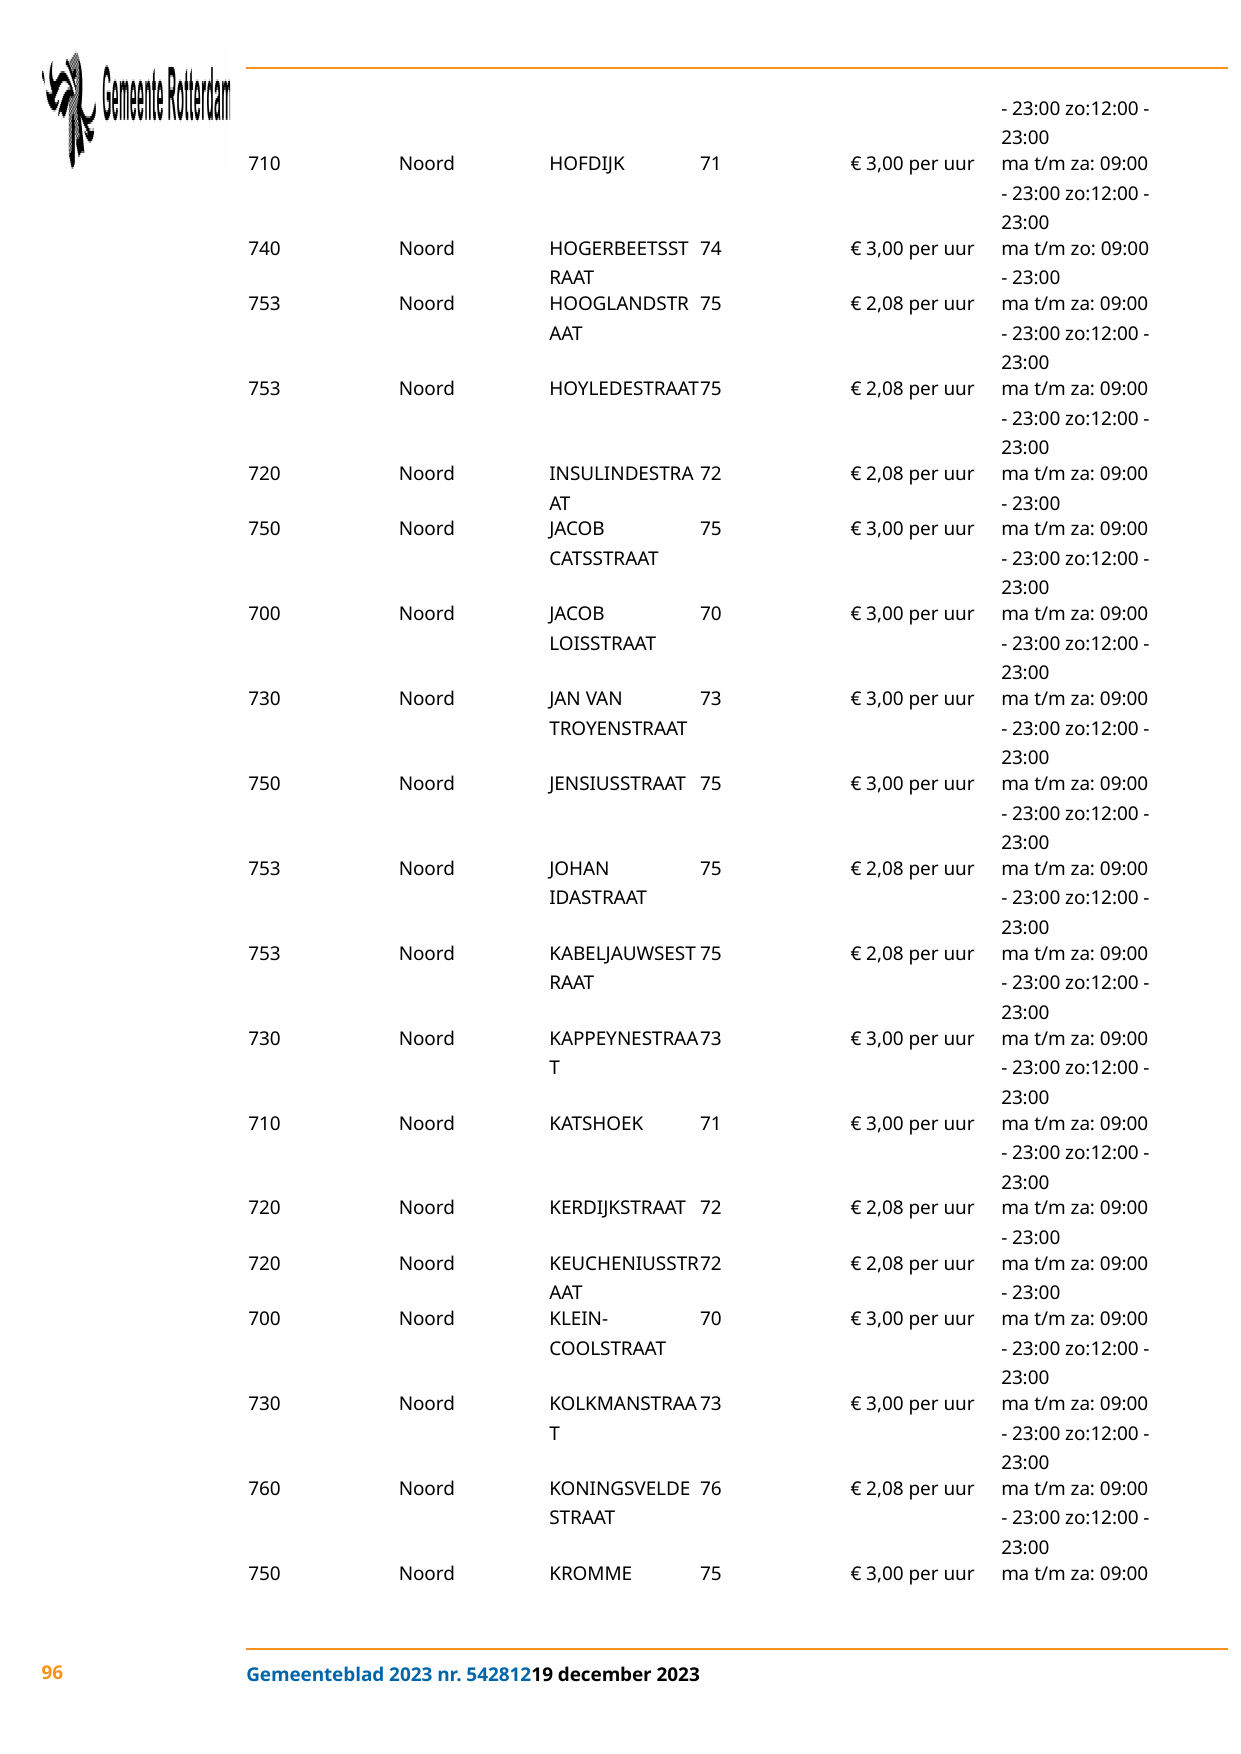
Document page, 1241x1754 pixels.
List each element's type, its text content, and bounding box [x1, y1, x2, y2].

table_cell ma t/m za: 09:00 - 23:00 zo:12:00 - 23:00 [1001, 600, 1152, 685]
table_cell Noord [399, 460, 549, 515]
table_cell 73 [700, 685, 850, 770]
table_cell 72 [700, 1195, 850, 1250]
table_cell 700 [248, 1305, 398, 1390]
table_cell € 2,08 per uur [850, 855, 1001, 940]
table_cell 750 [248, 515, 398, 600]
table_cell € 2,08 per uur [850, 1475, 1001, 1560]
table_cell ma t/m za: 09:00 - 23:00 zo:12:00 - 23:00 [1001, 1390, 1152, 1475]
table_cell Noord [399, 1475, 549, 1560]
table_cell € 3,00 per uur [850, 685, 1001, 770]
table_cell [248, 95, 398, 150]
table_cell Noord [399, 1390, 549, 1475]
table_cell 730 [248, 1025, 398, 1110]
table_cell Noord [399, 150, 549, 235]
table_cell 72 [700, 460, 850, 515]
table_cell INSULINDESTRAAT [549, 460, 700, 515]
table_cell Noord [399, 1195, 549, 1250]
table_cell ma t/m za: 09:00 - 23:00 zo:12:00 - 23:00 [1001, 290, 1152, 375]
table_cell 75 [700, 375, 850, 460]
table_cell ma t/m za: 09:00 - 23:00 zo:12:00 - 23:00 [1001, 515, 1152, 600]
table_cell 75 [700, 940, 850, 1025]
table_cell € 3,00 per uur [850, 1390, 1001, 1475]
table_cell ma t/m za: 09:00 - 23:00 [1001, 1195, 1152, 1250]
table_cell Noord [399, 855, 549, 940]
table_cell € 2,08 per uur [850, 375, 1001, 460]
table_cell ma t/m za: 09:00 - 23:00 zo:12:00 - 23:00 [1001, 685, 1152, 770]
table_cell Noord [399, 1110, 549, 1194]
table_cell ma t/m za: 09:00 - 23:00 zo:12:00 - 23:00 [1001, 375, 1152, 460]
table_cell ma t/m za: 09:00 - 23:00 [1001, 460, 1152, 515]
table_cell 76 [700, 1475, 850, 1560]
table_cell 75 [700, 290, 850, 375]
table_cell € 3,00 per uur [850, 1560, 1001, 1586]
table_cell Noord [399, 600, 549, 685]
table_cell Noord [399, 375, 549, 460]
table_cell - 23:00 zo:12:00 - 23:00 [1001, 95, 1152, 150]
table_cell Noord [399, 1250, 549, 1305]
table_cell [549, 95, 700, 150]
table_cell JOHAN IDASTRAAT [549, 855, 700, 940]
table_cell 753 [248, 290, 398, 375]
table_cell KOLKMANSTRAAT [549, 1390, 700, 1475]
table_cell JACOB LOISSTRAAT [549, 600, 700, 685]
table_cell € 3,00 per uur [850, 1110, 1001, 1194]
table_cell JENSIUSSTRAAT [549, 770, 700, 855]
table_cell 72 [700, 1250, 850, 1305]
table_cell 753 [248, 375, 398, 460]
table_cell € 3,00 per uur [850, 600, 1001, 685]
table_cell Noord [399, 290, 549, 375]
table_cell ma t/m za: 09:00 - 23:00 zo:12:00 - 23:00 [1001, 940, 1152, 1025]
table_cell KONINGSVELDESTRAAT [549, 1475, 700, 1560]
table_cell € 3,00 per uur [850, 515, 1001, 600]
table_cell Noord [399, 1025, 549, 1110]
picture [41, 47, 231, 172]
table_cell 75 [700, 855, 850, 940]
table_cell 750 [248, 1560, 398, 1586]
table_cell € 3,00 per uur [850, 150, 1001, 235]
table_cell Noord [399, 515, 549, 600]
table_cell 71 [700, 1110, 850, 1194]
table_cell HOGERBEETSSTRAAT [549, 235, 700, 290]
table_cell 720 [248, 1250, 398, 1305]
table_cell 740 [248, 235, 398, 290]
table_cell € 2,08 per uur [850, 460, 1001, 515]
table_cell Noord [399, 1305, 549, 1390]
table_cell KAPPEYNESTRAAT [549, 1025, 700, 1110]
table_cell Noord [399, 685, 549, 770]
table_cell 730 [248, 685, 398, 770]
table_cell ma t/m za: 09:00 - 23:00 zo:12:00 - 23:00 [1001, 1110, 1152, 1194]
table_cell [700, 95, 850, 150]
table_cell 720 [248, 1195, 398, 1250]
table_cell 720 [248, 460, 398, 515]
table_cell 70 [700, 1305, 850, 1390]
table_cell 753 [248, 855, 398, 940]
table_cell Noord [399, 770, 549, 855]
table_cell KROMME [549, 1560, 700, 1586]
table_cell 710 [248, 150, 398, 235]
table_cell ma t/m za: 09:00 [1001, 1560, 1152, 1586]
table_cell € 2,08 per uur [850, 290, 1001, 375]
table_cell [399, 95, 549, 150]
table_cell € 3,00 per uur [850, 235, 1001, 290]
table_cell 710 [248, 1110, 398, 1194]
table_cell Noord [399, 235, 549, 290]
table_cell 75 [700, 515, 850, 600]
table_cell Noord [399, 1560, 549, 1586]
table_cell 75 [700, 770, 850, 855]
table_cell JACOB CATSSTRAAT [549, 515, 700, 600]
table_cell HOYLEDESTRAAT [549, 375, 700, 460]
table_cell [850, 95, 1001, 150]
table_cell HOFDIJK [549, 150, 700, 235]
table_cell 750 [248, 770, 398, 855]
table_cell 74 [700, 235, 850, 290]
table_cell 760 [248, 1475, 398, 1560]
table_cell ma t/m za: 09:00 - 23:00 zo:12:00 - 23:00 [1001, 1305, 1152, 1390]
table_cell 73 [700, 1390, 850, 1475]
table_cell ma t/m za: 09:00 - 23:00 zo:12:00 - 23:00 [1001, 1025, 1152, 1110]
table_cell ma t/m za: 09:00 - 23:00 zo:12:00 - 23:00 [1001, 770, 1152, 855]
table_cell ma t/m za: 09:00 - 23:00 zo:12:00 - 23:00 [1001, 855, 1152, 940]
table_cell € 3,00 per uur [850, 1025, 1001, 1110]
table_cell € 3,00 per uur [850, 770, 1001, 855]
table_cell KLEIN-COOLSTRAAT [549, 1305, 700, 1390]
table_cell ma t/m zo: 09:00 - 23:00 [1001, 235, 1152, 290]
table_cell 71 [700, 150, 850, 235]
table_cell ma t/m za: 09:00 - 23:00 zo:12:00 - 23:00 [1001, 150, 1152, 235]
table_cell 73 [700, 1025, 850, 1110]
table_cell KERDIJKSTRAAT [549, 1195, 700, 1250]
table_cell 70 [700, 600, 850, 685]
table_cell ma t/m za: 09:00 - 23:00 zo:12:00 - 23:00 [1001, 1475, 1152, 1560]
table_cell Noord [399, 940, 549, 1025]
table_cell KATSHOEK [549, 1110, 700, 1194]
table_cell 730 [248, 1390, 398, 1475]
table_cell 700 [248, 600, 398, 685]
table_cell JAN VAN TROYENSTRAAT [549, 685, 700, 770]
table_cell 75 [700, 1560, 850, 1586]
table_cell € 2,08 per uur [850, 1195, 1001, 1250]
table_cell € 3,00 per uur [850, 1305, 1001, 1390]
table_cell 753 [248, 940, 398, 1025]
table_cell KEUCHENIUSSTRAAT [549, 1250, 700, 1305]
table_cell € 2,08 per uur [850, 1250, 1001, 1305]
table_cell € 2,08 per uur [850, 940, 1001, 1025]
table_cell ma t/m za: 09:00 - 23:00 [1001, 1250, 1152, 1305]
table_cell KABELJAUWSESTRAAT [549, 940, 700, 1025]
table_cell HOOGLANDSTRAAT [549, 290, 700, 375]
